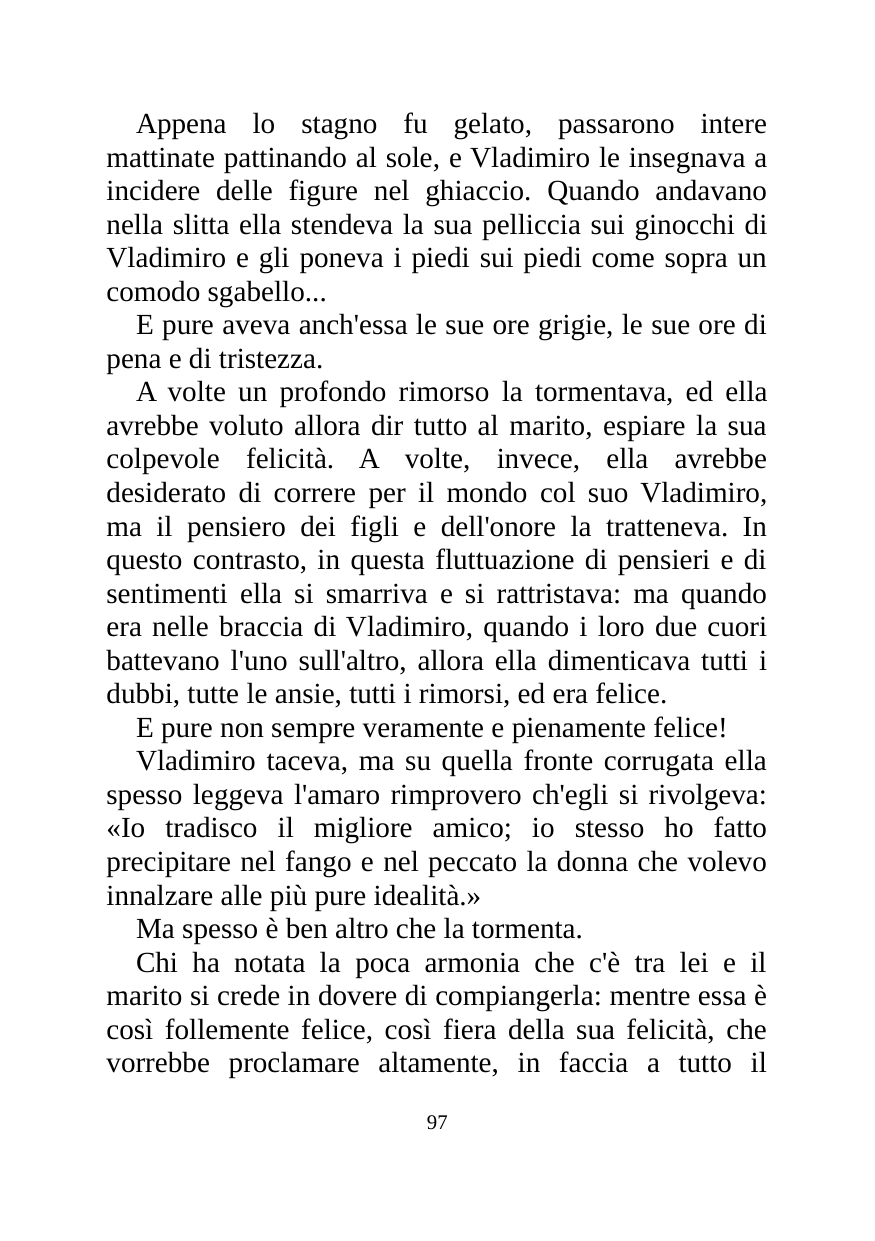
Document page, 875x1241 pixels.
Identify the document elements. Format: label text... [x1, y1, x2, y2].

text Vladimiro taceva, ma su quella fronte corrugata ella spesso leggeva l'amaro rimprovero ch'egli si rivolgeva: «Io tradisco il migliore amico; io stesso ho fatto precipitare nel fango e nel peccato la donna che volevo innalzare alle più pure idealità.» [106, 743, 768, 911]
text E pure non sempre veramente e pienamente felice! [106, 710, 768, 743]
text Ma spesso è ben altro che la tormenta. [106, 911, 768, 945]
text Appena lo stagno fu gelato, passarono intere mattinate pattinando al sole, e Vladimiro le insegnava a incidere delle figure nel ghiaccio. Quando andavano nella slitta ella stendeva la sua pelliccia sui ginocchi di Vladimiro e gli poneva i piedi sui piedi come sopra un comodo sgabello... [106, 106, 768, 307]
text Chi ha notata la poca armonia che c'è tra lei e il marito si crede in dovere di compiangerla: mentre essa è così follemente felice, così fiera della sua felicità, che vorrebbe proclamare altamente, in faccia a tutto il [106, 945, 768, 1079]
text A volte un profondo rimorso la tormentava, ed ella avrebbe voluto allora dir tutto al marito, espiare la sua colpevole felicità. A volte, invece, ella avrebbe desiderato di correre per il mondo col suo Vladimiro, ma il pensiero dei figli e dell'onore la tratteneva. In questo contrasto, in questa fluttuazione di pensieri e di sentimenti ella si smarriva e si rattristava: ma quando era nelle braccia di Vladimiro, quando i loro due cuori battevano l'uno sull'altro, allora ella dimenticava tutti i dubbi, tutte le ansie, tutti i rimorsi, ed era felice. [106, 374, 768, 710]
text E pure aveva anch'essa le sue ore grigie, le sue ore di pena e di tristezza. [106, 307, 768, 374]
